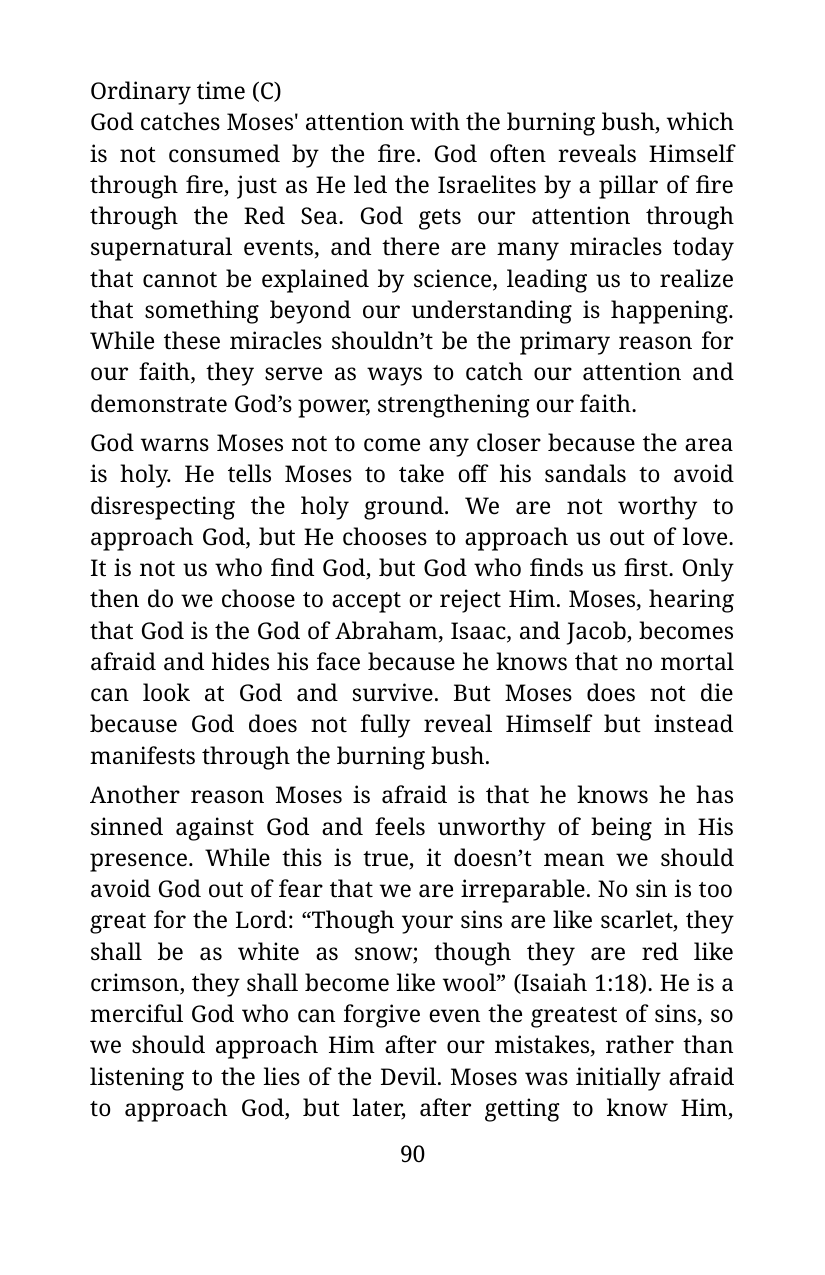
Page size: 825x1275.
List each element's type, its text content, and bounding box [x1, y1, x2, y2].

text Another reason Moses is afraid is that he knows he has sinned against God and feels unworthy of being in His presence. While this is true, it doesn’t mean we should avoid God out of fear that we are irreparable. No sin is too great for the Lord: “Though your sins are like scarlet, they shall be as white as snow; though they are red like crimson, they shall become like wool” (Isaiah 1:18). He is a merciful God who can forgive even the greatest of sins, so we should approach Him after our mistakes, rather than listening to the lies of the Devil. Moses was initially afraid to approach God, but later, after getting to know Him, [90, 779, 735, 1123]
text God catches Moses' attention with the burning bush, which is not consumed by the fire. God often reveals Himself through fire, just as He led the Israelites by a pillar of fire through the Red Sea. God gets our attention through supernatural events, and there are many miracles today that cannot be explained by science, leading us to realize that something beyond our understanding is happening. While these miracles shouldn’t be the primary reason for our faith, they serve as ways to catch our attention and demonstrate God’s power, strengthening our faith. [90, 106, 735, 419]
text God warns Moses not to come any closer because the area is holy. He tells Moses to take off his sandals to avoid disrespecting the holy ground. We are not worthy to approach God, but He chooses to approach us out of love. It is not us who find God, but God who finds us first. Only then do we choose to accept or reject Him. Moses, hearing that God is the God of Abraham, Isaac, and Jacob, becomes afraid and hides his face because he knows that no mortal can look at God and survive. But Moses does not die because God does not fully reveal Himself but instead manifests through the burning bush. [90, 427, 735, 771]
